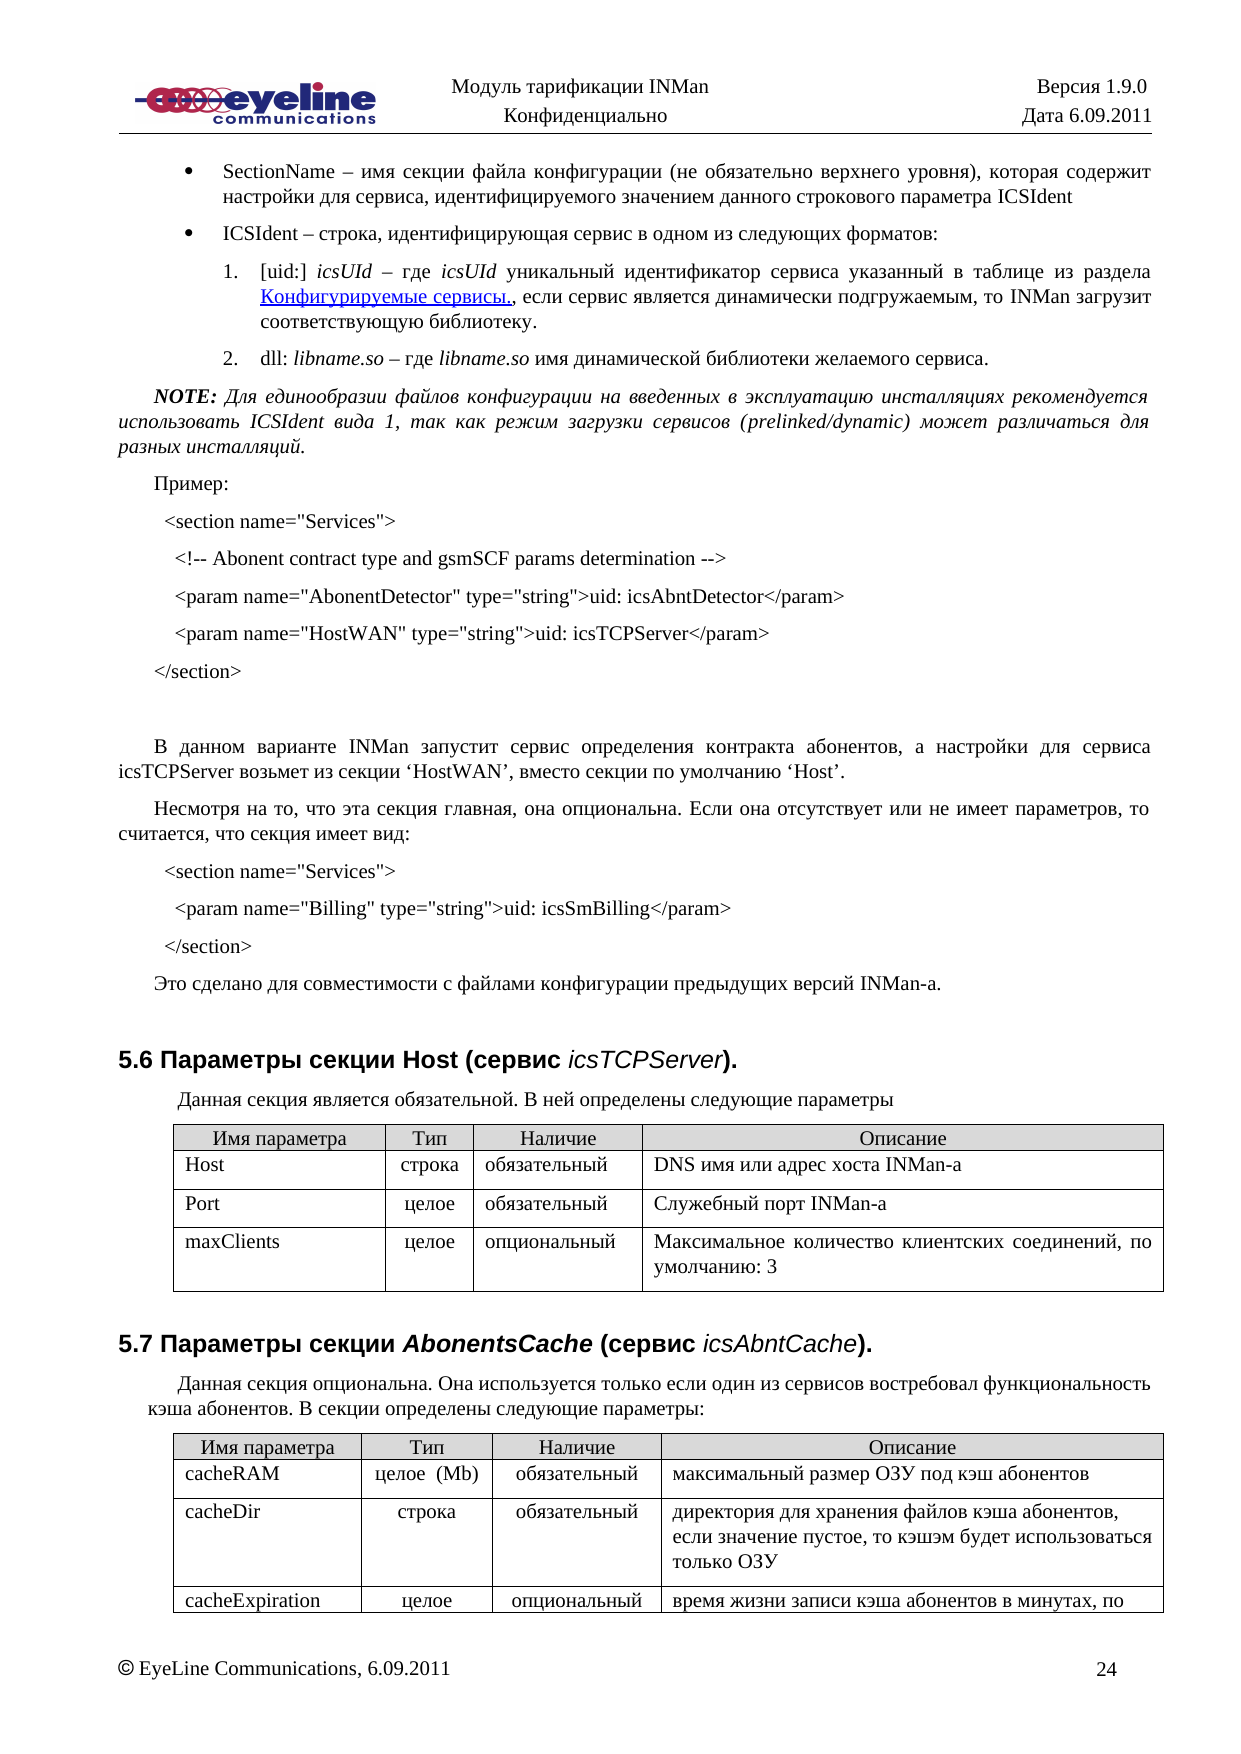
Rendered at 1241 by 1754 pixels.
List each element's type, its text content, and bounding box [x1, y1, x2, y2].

text <!-- Abonent contract type and gsmSCF params determination --> [118, 545, 1151, 570]
table_cell DNS имя или адрес хоста INMan-a [643, 1151, 1163, 1188]
table_cell целое [362, 1587, 492, 1612]
text </section> [118, 933, 1151, 958]
table_header Тип [386, 1125, 473, 1150]
table_cell maxClients [174, 1228, 385, 1291]
list SectionName – имя секции файла конфигурации (не обязательно верхнего уровня), которая содержит настройки для сервиса, идентифицируемого значением данного строкового параметра ICSIdent [185, 158, 1151, 208]
text NOTE: Для единообразии файлов конфигурации на введенных в эксплуатацию инсталляциях рекомендуется использовать ICSIdent вида 1, так как режим загрузки сервисов (prelinked/dynamic) может различаться для разных инсталляций. [118, 383, 1151, 458]
table_cell целое [386, 1190, 473, 1227]
table_cell время жизни записи кэша абонентов в минутах, по [662, 1587, 1163, 1612]
table_cell Максимальное количество клиентских соединений, по умолчанию: 3 [643, 1228, 1163, 1291]
text Пример: [118, 470, 1151, 495]
list [uid:] icsUId – где icsUId уникальный идентификатор сервиса указанный в таблице из раздела Конфигурируемые сервисы., если сервис является динамически подгружаемым, то INMan загрузит соответствующую библиотеку. [223, 258, 1151, 333]
table_header Тип [362, 1434, 492, 1459]
text Несмотря на то, что эта секция главная, она опциональна. Если она отсутствует или не имеет параметров, то считается, что секция имеет вид: [118, 795, 1151, 845]
list dll: libname.so – где libname.so имя динамической библиотеки желаемого сервиса. [223, 345, 1151, 370]
text Данная секция является обязательной. В ней определены следующие параметры [148, 1086, 1151, 1111]
table_cell обязательный [474, 1151, 642, 1188]
text <section name="Services"> [118, 508, 1151, 533]
table_cell целое (Mb) [362, 1460, 492, 1497]
text В данном варианте INMan запустит сервис определения контракта абонентов, а настройки для сервиса icsTCPServer возьмет из секции ‘HostWAN’, вместо секции по умолчанию ‘Host’. [118, 733, 1151, 783]
text </section> [118, 658, 1151, 683]
table_cell обязательный [493, 1499, 661, 1586]
table_cell опциональный [493, 1587, 661, 1612]
table_header Описание [643, 1125, 1163, 1150]
table_header Имя параметра [174, 1434, 361, 1459]
table_cell Port [174, 1190, 385, 1227]
text <section name="Services"> [118, 858, 1151, 883]
picture [135, 82, 376, 124]
table_header Наличие [493, 1434, 661, 1459]
table_cell обязательный [474, 1190, 642, 1227]
table_header Наличие [474, 1125, 642, 1150]
table_cell директория для хранения файлов кэша абонентов, если значение пустое, то кэшэм будет использоваться только ОЗУ [662, 1499, 1163, 1586]
text <param name="HostWAN" type="string">uid: icsTCPServer</param> [118, 620, 1151, 645]
table_cell cacheExpiration [174, 1587, 361, 1612]
subtitle Параметры секции Host (сервис icsTCPServer). [118, 1045, 1151, 1074]
text Данная секция опциональна. Она используется только если один из сервисов востребовал функциональность кэша абонентов. В секции определены следующие параметры: [148, 1370, 1151, 1420]
text <param name="AbonentDetector" type="string">uid: icsAbntDetector</param> [118, 583, 1151, 608]
table_cell строка [386, 1151, 473, 1188]
table_header Описание [662, 1434, 1163, 1459]
table_cell опциональный [474, 1228, 642, 1291]
list ICSIdent – строка, идентифицирующая сервис в одном из следующих форматов: [185, 220, 1151, 245]
text Это сделано для совместимости с файлами конфигурации предыдущих версий INMan-a. [118, 970, 1151, 995]
table_cell максимальный размер ОЗУ под кэш абонентов [662, 1460, 1163, 1497]
table_cell Служебный порт INMan-a [643, 1190, 1163, 1227]
text <param name="Billing" type="string">uid: icsSmBilling</param> [118, 895, 1151, 920]
subtitle Параметры секции AbonentsCache (сервис icsAbntCache). [118, 1329, 1151, 1358]
table_cell cacheRAM [174, 1460, 361, 1497]
table_cell cacheDir [174, 1499, 361, 1586]
table_cell Host [174, 1151, 385, 1188]
table_header Имя параметра [174, 1125, 385, 1150]
table_cell целое [386, 1228, 473, 1291]
table_cell строка [362, 1499, 492, 1586]
table_cell обязательный [493, 1460, 661, 1497]
